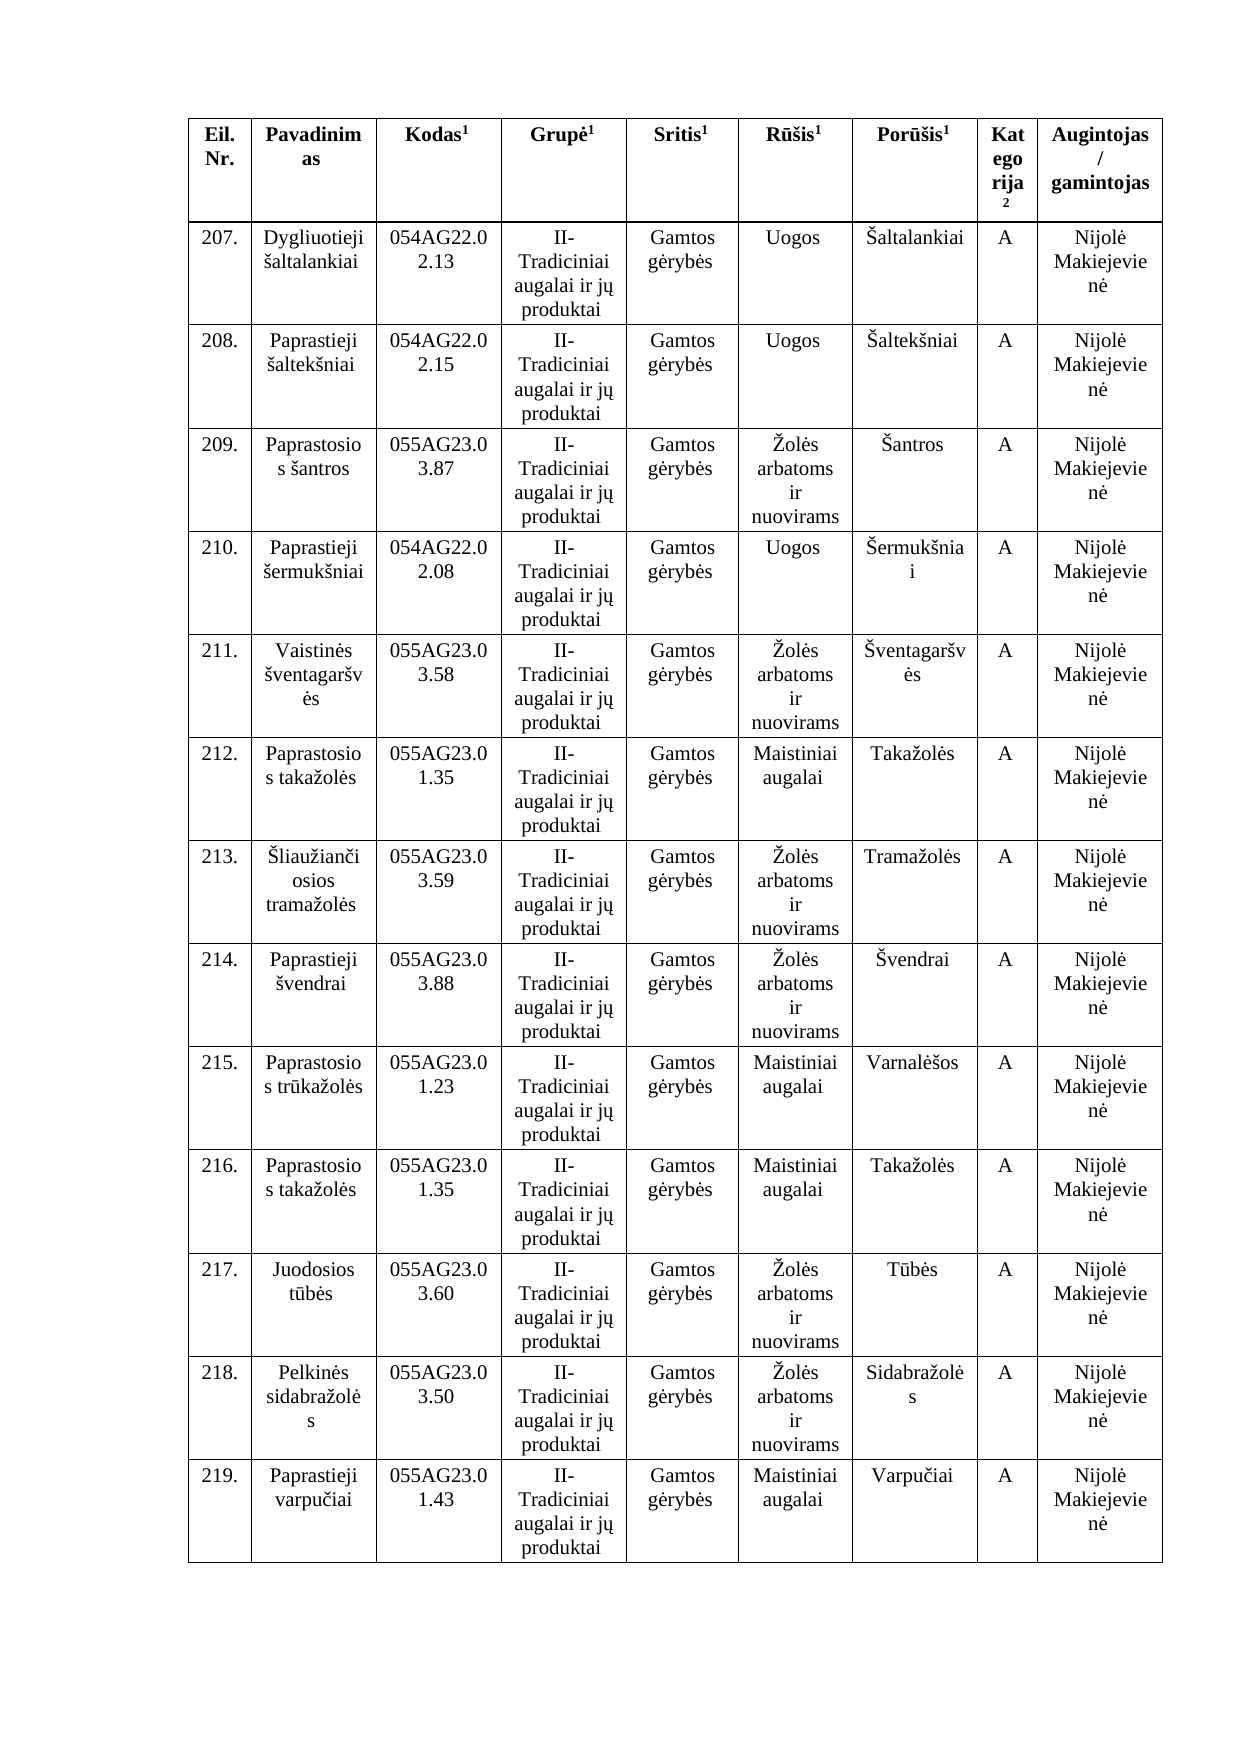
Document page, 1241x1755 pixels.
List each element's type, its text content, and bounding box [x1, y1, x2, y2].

table_cell A [978, 944, 1037, 1046]
table_cell Maistiniai augalai [739, 1150, 852, 1252]
table_cell II-Tradiciniai augalai ir jų produktai [502, 429, 626, 531]
table_cell Maistiniai augalai [739, 1047, 852, 1149]
table_cell Nijolė Makiejevienė [1038, 325, 1162, 427]
table_cell II-Tradiciniai augalai ir jų produktai [502, 841, 626, 943]
table_cell 055AG23.03.60 [377, 1254, 501, 1356]
table_cell II-Tradiciniai augalai ir jų produktai [502, 1460, 626, 1562]
table_cell A [978, 635, 1037, 737]
table_cell 212. [189, 738, 251, 840]
table_cell Nijolė Makiejevienė [1038, 429, 1162, 531]
table_cell A [978, 223, 1037, 324]
table_cell Šliaužiančiosios tramažolės [252, 841, 376, 943]
table_cell Juodosios tūbės [252, 1254, 376, 1356]
table_cell II-Tradiciniai augalai ir jų produktai [502, 1254, 626, 1356]
table_cell Švendrai [853, 944, 977, 1046]
table_cell Šantros [853, 429, 977, 531]
table_cell Gamtos gėrybės [627, 738, 738, 840]
table_cell A [978, 429, 1037, 531]
table_cell Tramažolės [853, 841, 977, 943]
table_cell Gamtos gėrybės [627, 223, 738, 324]
table_cell Sidabražolės [853, 1357, 977, 1459]
table_cell Šermukšniai [853, 532, 977, 634]
table_cell Nijolė Makiejevienė [1038, 1357, 1162, 1459]
table_cell 214. [189, 944, 251, 1046]
table_header Augintojas/ gamintojas [1038, 119, 1162, 221]
table_cell II-Tradiciniai augalai ir jų produktai [502, 738, 626, 840]
table_cell Gamtos gėrybės [627, 841, 738, 943]
table_cell A [978, 1357, 1037, 1459]
table_header Pavadinimas [252, 119, 376, 221]
table_header Porūšis1 [853, 119, 977, 221]
table_cell 209. [189, 429, 251, 531]
table_cell Šaltalankiai [853, 223, 977, 324]
table_cell 210. [189, 532, 251, 634]
table_cell Paprastosios šantros [252, 429, 376, 531]
table_cell 208. [189, 325, 251, 427]
table_cell Gamtos gėrybės [627, 429, 738, 531]
table_cell Šaltekšniai [853, 325, 977, 427]
table_cell A [978, 1460, 1037, 1562]
table_cell Gamtos gėrybės [627, 635, 738, 737]
table_cell Nijolė Makiejevienė [1038, 1150, 1162, 1252]
table_cell Paprastieji varpučiai [252, 1460, 376, 1562]
table_cell A [978, 1047, 1037, 1149]
table_cell II-Tradiciniai augalai ir jų produktai [502, 635, 626, 737]
table_cell Takažolės [853, 738, 977, 840]
table_cell A [978, 325, 1037, 427]
table_cell Žolės arbatoms ir nuovirams [739, 944, 852, 1046]
table_cell Paprastosios takažolės [252, 1150, 376, 1252]
table_cell Gamtos gėrybės [627, 1254, 738, 1356]
table_cell 054AG22.02.15 [377, 325, 501, 427]
table_header Sritis1 [627, 119, 738, 221]
table_cell Tūbės [853, 1254, 977, 1356]
table_cell Paprastieji švendrai [252, 944, 376, 1046]
table_cell 218. [189, 1357, 251, 1459]
table_header Grupė1 [502, 119, 626, 221]
table_cell Nijolė Makiejevienė [1038, 1047, 1162, 1149]
table_cell 055AG23.03.87 [377, 429, 501, 531]
table_cell Žolės arbatoms ir nuovirams [739, 1357, 852, 1459]
table_cell Gamtos gėrybės [627, 1357, 738, 1459]
table_cell II-Tradiciniai augalai ir jų produktai [502, 944, 626, 1046]
table_cell 211. [189, 635, 251, 737]
table_header Kategorija2 [978, 119, 1037, 221]
table_cell Nijolė Makiejevienė [1038, 223, 1162, 324]
table_header Eil. Nr. [189, 119, 251, 221]
table_cell Gamtos gėrybės [627, 944, 738, 1046]
table_cell Takažolės [853, 1150, 977, 1252]
table_cell Gamtos gėrybės [627, 1047, 738, 1149]
table_cell II-Tradiciniai augalai ir jų produktai [502, 1357, 626, 1459]
table_cell 054AG22.02.13 [377, 223, 501, 324]
table_cell Uogos [739, 532, 852, 634]
table_header Rūšis1 [739, 119, 852, 221]
table_cell Gamtos gėrybės [627, 325, 738, 427]
table_cell Dygliuotieji šaltalankiai [252, 223, 376, 324]
table_cell Gamtos gėrybės [627, 1460, 738, 1562]
table_cell Nijolė Makiejevienė [1038, 841, 1162, 943]
table_cell Nijolė Makiejevienė [1038, 944, 1162, 1046]
table_cell 217. [189, 1254, 251, 1356]
table_cell Maistiniai augalai [739, 1460, 852, 1562]
table_cell Pelkinės sidabražolės [252, 1357, 376, 1459]
table_cell Paprastieji šaltekšniai [252, 325, 376, 427]
table_cell Varpučiai [853, 1460, 977, 1562]
table_cell II-Tradiciniai augalai ir jų produktai [502, 1047, 626, 1149]
table_cell 055AG23.03.50 [377, 1357, 501, 1459]
table_cell II-Tradiciniai augalai ir jų produktai [502, 532, 626, 634]
table_cell II-Tradiciniai augalai ir jų produktai [502, 325, 626, 427]
table_cell Žolės arbatoms ir nuovirams [739, 1254, 852, 1356]
table_cell 055AG23.01.35 [377, 738, 501, 840]
table_cell 215. [189, 1047, 251, 1149]
table_cell Paprastieji šermukšniai [252, 532, 376, 634]
table_cell A [978, 532, 1037, 634]
table_cell A [978, 841, 1037, 943]
table_cell Žolės arbatoms ir nuovirams [739, 429, 852, 531]
table_cell A [978, 738, 1037, 840]
table_cell Vaistinės šventagaršvės [252, 635, 376, 737]
table_cell 207. [189, 223, 251, 324]
table_cell Žolės arbatoms ir nuovirams [739, 635, 852, 737]
table_cell Nijolė Makiejevienė [1038, 1460, 1162, 1562]
table_cell Žolės arbatoms ir nuovirams [739, 841, 852, 943]
table_cell A [978, 1150, 1037, 1252]
table_cell Šventagaršvės [853, 635, 977, 737]
table_cell 055AG23.01.43 [377, 1460, 501, 1562]
table_cell Nijolė Makiejevienė [1038, 635, 1162, 737]
table_cell 055AG23.01.35 [377, 1150, 501, 1252]
table_cell Nijolė Makiejevienė [1038, 532, 1162, 634]
table_cell Maistiniai augalai [739, 738, 852, 840]
table_cell A [978, 1254, 1037, 1356]
table_cell II-Tradiciniai augalai ir jų produktai [502, 223, 626, 324]
table_cell Gamtos gėrybės [627, 532, 738, 634]
table_cell 213. [189, 841, 251, 943]
table_cell Paprastosios takažolės [252, 738, 376, 840]
table_cell Gamtos gėrybės [627, 1150, 738, 1252]
table_cell Varnalėšos [853, 1047, 977, 1149]
table_cell 055AG23.03.88 [377, 944, 501, 1046]
table_cell 216. [189, 1150, 251, 1252]
table_cell Uogos [739, 325, 852, 427]
table_header Kodas1 [377, 119, 501, 221]
table_cell Nijolė Makiejevienė [1038, 738, 1162, 840]
table_cell II-Tradiciniai augalai ir jų produktai [502, 1150, 626, 1252]
table_cell 054AG22.02.08 [377, 532, 501, 634]
table_cell 055AG23.03.59 [377, 841, 501, 943]
table_cell Uogos [739, 223, 852, 324]
table_cell 219. [189, 1460, 251, 1562]
table_cell Nijolė Makiejevienė [1038, 1254, 1162, 1356]
table_cell 055AG23.03.58 [377, 635, 501, 737]
table_cell Paprastosios trūkažolės [252, 1047, 376, 1149]
table_cell 055AG23.01.23 [377, 1047, 501, 1149]
